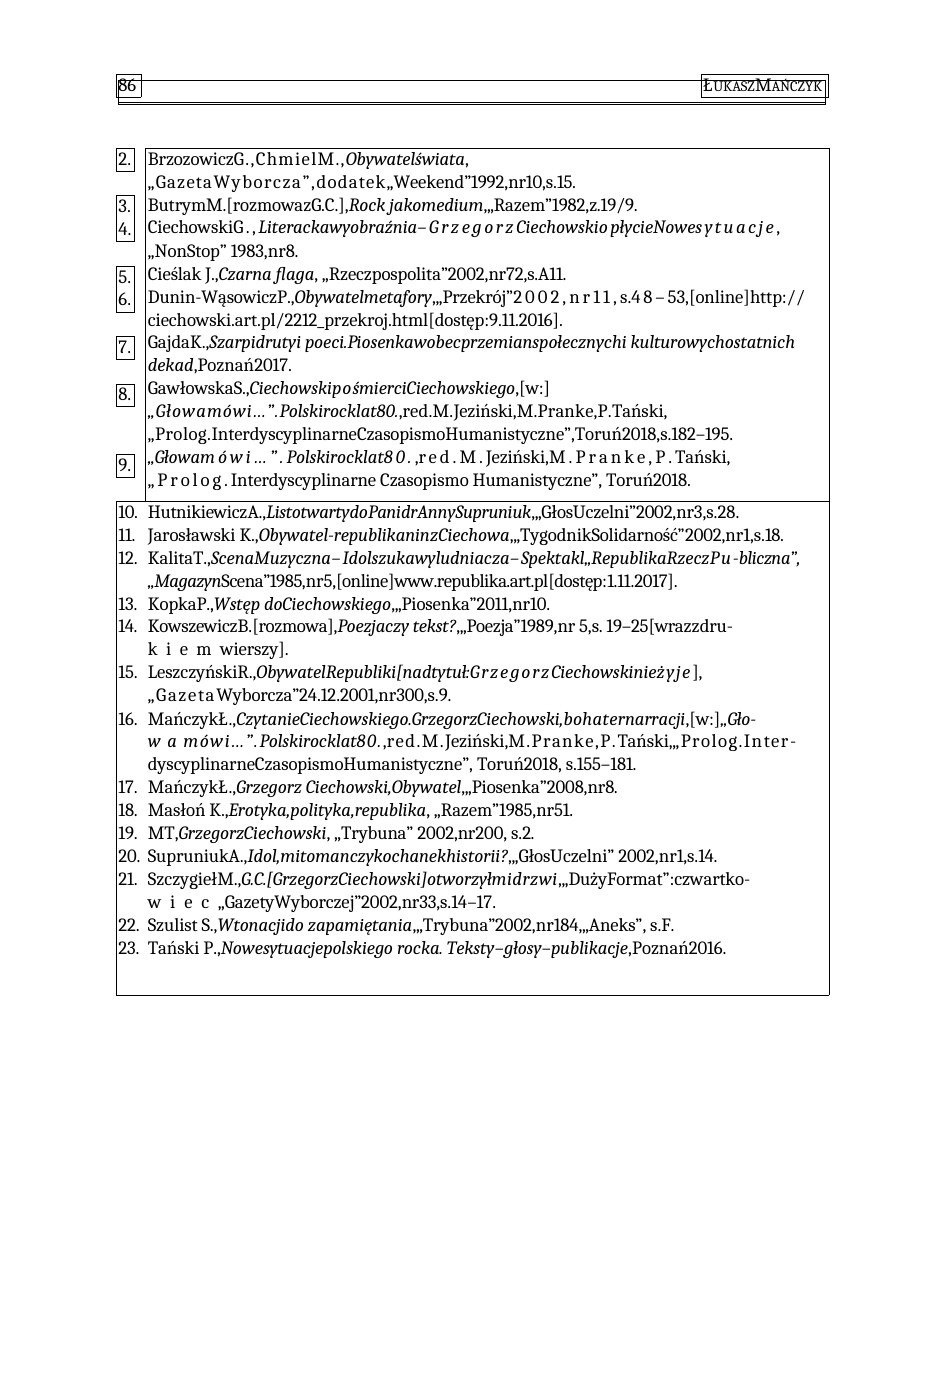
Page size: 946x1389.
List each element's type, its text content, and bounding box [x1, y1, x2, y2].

text CiechowskiG.,Literackawyobraźnia–GrzegorzCiechowskiopłycieNowesytuacje, [148, 217, 829, 239]
text 5. [118, 267, 134, 287]
list Masłoń K.,Erotyka,polityka,republika, „Razem”1985,nr51. [118, 799, 829, 821]
list Jarosławski K.,Obywatel-republikaninzCiechowa,„TygodnikSolidarność”2002,nr1,s.18. [118, 524, 827, 546]
list Szulist S.,Wtonacjido zapamiętania,„Trybuna”2002,nr184,„Aneks”, s.F. [118, 914, 829, 936]
text 4. [118, 218, 134, 240]
list KopkaP.,Wstęp doCiechowskiego,„Piosenka”2011,nr10. [118, 593, 829, 614]
text Cieślak J.,Czarna flaga, „Rzeczpospolita”2002,nr72,s.A11. [148, 263, 829, 285]
list SupruniukA.,Idol,mitomanczykochanekhistorii?,„GłosUczelni” 2002,nr1,s.14. [118, 846, 829, 867]
text GawłowskaS.,CiechowskipośmierciCiechowskiego,[w:]„Głowamówi…”.Polskirocklat80.,red.M.Jeziński,M.Pranke,P.Tański,„Prolog.InterdyscyplinarneCzasopismoHumanistyczne”,Toruń2018,s.182–195. [148, 378, 827, 445]
list Tański P.,Nowesytuacjepolskiego rocka. Teksty–głosy–publikacje,Poznań2016. [118, 938, 829, 959]
list KalitaT.,ScenaMuzyczna–Idolszukawyludniacza–Spektakl„RepublikaRzeczPu-bliczna”,„MagazynScena”1985,nr5,[online]www.republika.art.pl[dostęp:1.11.2017]. [118, 547, 827, 592]
text 3. [118, 196, 134, 217]
text Dunin-WąsowiczP.,Obywatelmetafory,„Przekrój”2002,nr11,s.48–53,[online]http://ciechowski.art.pl/2212_przekroj.html[dostęp:9.11.2016]. [148, 286, 827, 331]
list SzczygiełM.,G.C.[GrzegorzCiechowski]otworzyłmidrzwi,„DużyFormat”:czwartko-wiec„GazetyWyborczej”2002,nr33,s.14–17. [118, 869, 827, 913]
list MT,GrzegorzCiechowski, „Trybuna” 2002,nr200, s.2. [118, 823, 829, 844]
text [118, 75, 141, 80]
text „Głowamówi…”.Polskirocklat80.,red.M.Jeziński,M.Pranke,P.Tański,„Prolog.Interdyscyplinarne Czasopismo Humanistyczne”, Toruń2018. [148, 447, 827, 491]
text GajdaK.,Szarpidrutyipoeci.Piosenkawobecprzemianspołecznychikulturowychostatnich dekad,Poznań2017. [148, 332, 826, 376]
list MańczykŁ.,CzytanieCiechowskiego.GrzegorzCiechowski,bohaternarracji,[w:]„Gło-wamówi…”.Polskirocklat80.,red.M.Jeziński,M.Pranke,P.Tański,„Prolog.Inter-dyscyplinarneCzasopismoHumanistyczne”, Toruń2018, s.155–181. [118, 708, 827, 775]
text ButrymM.[rozmowazG.C.],Rock jakomedium,„Razem”1982,z.19/9. [148, 194, 829, 216]
list MańczykŁ.,Grzegorz Ciechowski,Obywatel,„Piosenka”2008,nr8. [118, 777, 829, 798]
list HutnikiewiczA.,ListotwartydoPanidrAnnySupruniuk,„GłosUczelni”2002,nr3,s.28. [118, 502, 829, 523]
list LeszczyńskiR.,ObywatelRepubliki[nadtytuł:GrzegorzCiechowskinieżyje],„GazetaWyborcza”24.12.2001,nr300,s.9. [118, 662, 827, 706]
list KowszewiczB.[rozmowa],Poezjaczy tekst?,„Poezja”1989,nr 5,s. 19–25[wrazzdru-kiemwierszy]. [118, 616, 827, 660]
text „NonStop” 1983,nr8. [148, 240, 829, 262]
text BrzozowiczG.,ChmielM.,Obywatelświata,„GazetaWyborcza”,dodatek„Weekend”1992,nr10,s.15. [148, 149, 827, 193]
text 9. [118, 455, 134, 476]
text 6. [118, 289, 134, 311]
text 2. [118, 149, 134, 170]
text ŁUKASZMAŃCZYK [703, 75, 828, 96]
text 86 [119, 81, 141, 96]
text 8. [118, 385, 134, 405]
text 7. [118, 337, 134, 358]
